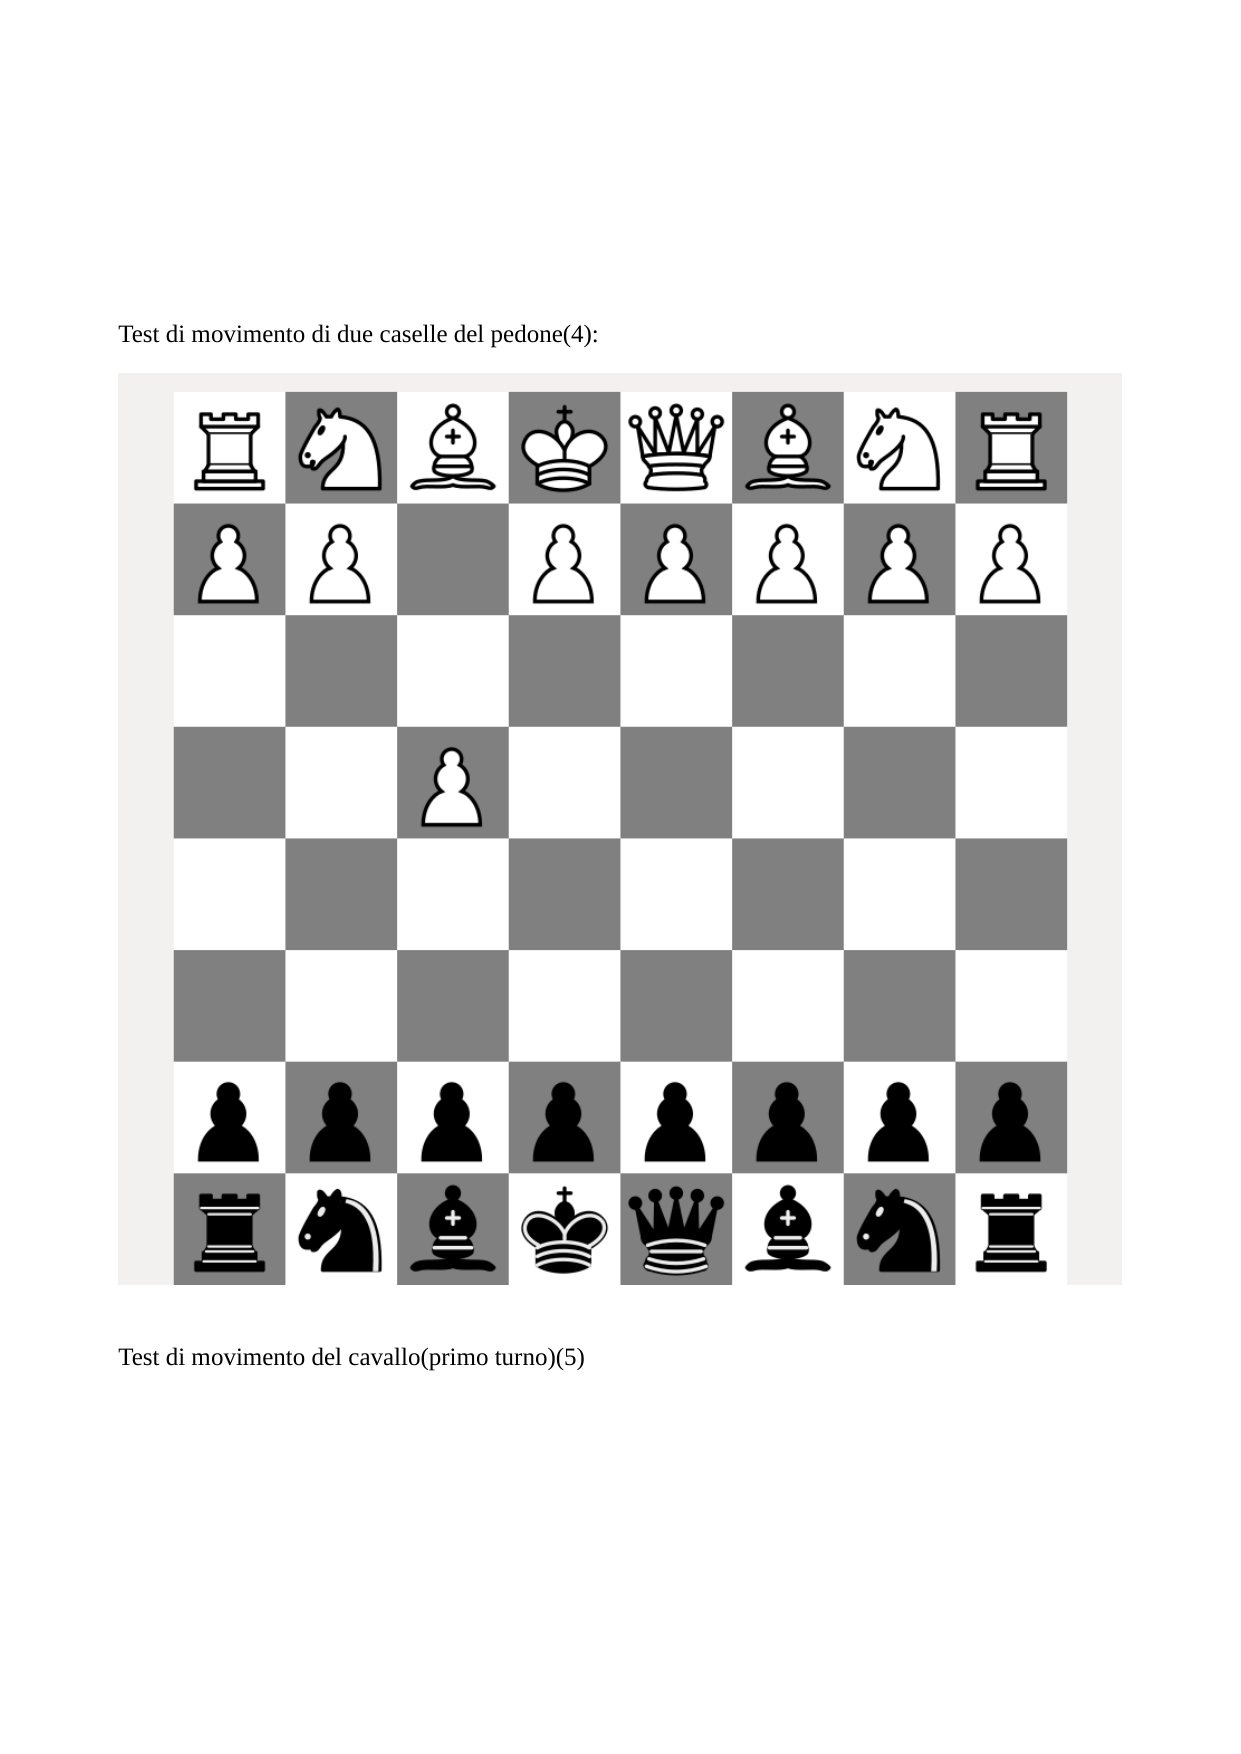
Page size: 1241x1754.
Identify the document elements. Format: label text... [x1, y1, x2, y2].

text Test di movimento di due caselle del pedone(4): [118, 319, 1122, 348]
picture [118, 373, 1123, 1285]
text Test di movimento del cavallo(primo turno)(5) [118, 1342, 1122, 1371]
